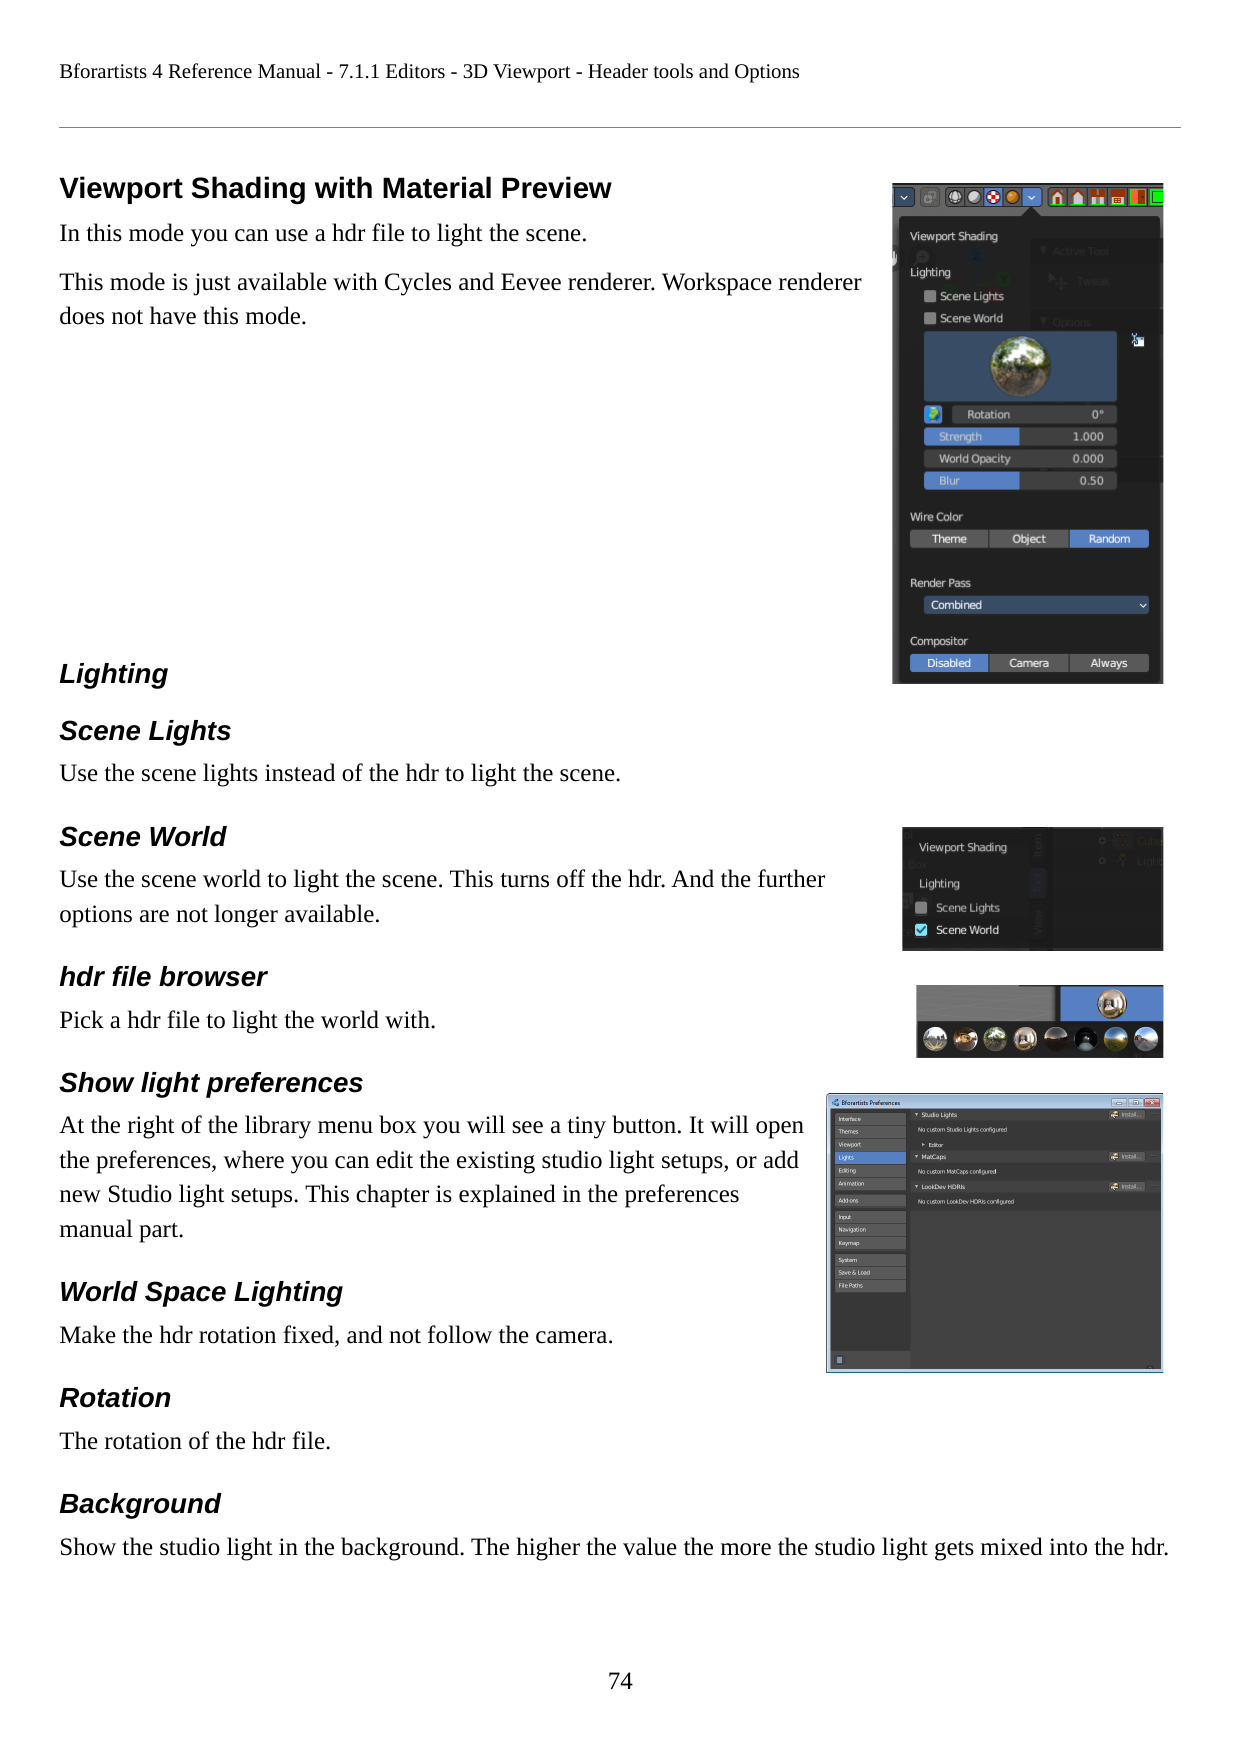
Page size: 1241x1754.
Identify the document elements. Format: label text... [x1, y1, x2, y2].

text Make the hdr rotation fixed, and not follow the camera. [59, 1320, 826, 1349]
subtitle Background [59, 1487, 1181, 1519]
picture [892, 183, 1164, 684]
subtitle hdr file browser [59, 960, 1181, 992]
text At the right of the library menu box you will see a tiny button. It will open the preferences, where you can edit the existing studio light setups, or add new Studio light setups. This chapter is explained in the preferences manual part. [59, 1111, 826, 1243]
text In this mode you can use a hdr file to light the scene. [59, 218, 892, 246]
subtitle Show light preferences [59, 1066, 1181, 1098]
text Pick a hdr file to light the world with. [59, 1005, 916, 1033]
subtitle Scene Lights [59, 714, 1181, 746]
picture [902, 827, 1164, 951]
subtitle Viewport Shading with Material Preview [59, 171, 1181, 205]
text This mode is just available with Cycles and Eevee renderer. Workspace renderer does not have this mode. [59, 267, 892, 330]
text Show the studio light in the background. The higher the value the more the studio light gets mixed into the hdr. [59, 1532, 1181, 1561]
subtitle Scene World [59, 820, 1181, 852]
picture [916, 985, 1164, 1058]
text Use the scene lights instead of the hdr to light the scene. [59, 758, 1181, 787]
subtitle Lighting [59, 657, 1181, 689]
text Use the scene world to light the scene. This turns off the hdr. And the further options are not longer available. [59, 864, 902, 927]
subtitle [1164, 1276, 1181, 1307]
picture [826, 1093, 1164, 1373]
subtitle World Space Lighting [59, 1276, 826, 1307]
subtitle Rotation [59, 1382, 1181, 1413]
text The rotation of the hdr file. [59, 1426, 1181, 1455]
